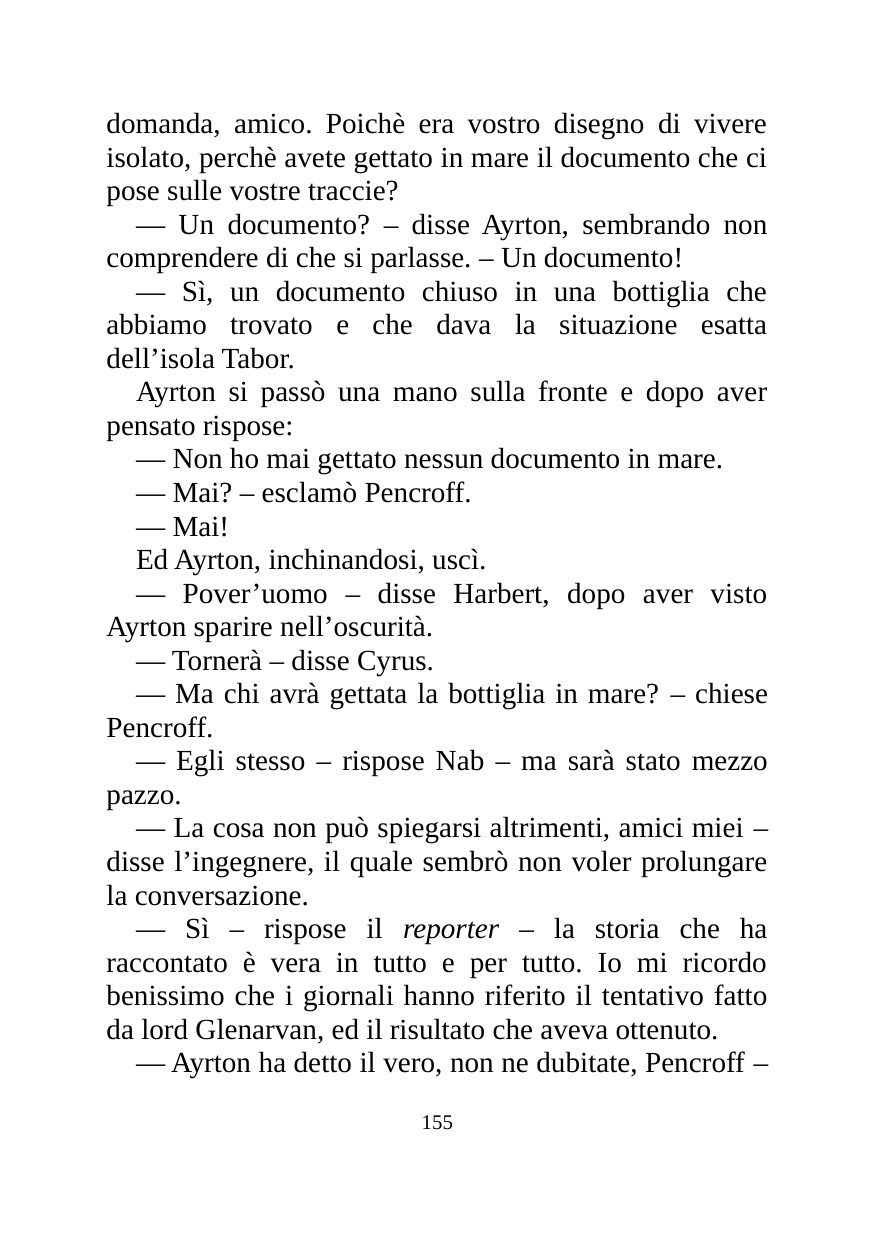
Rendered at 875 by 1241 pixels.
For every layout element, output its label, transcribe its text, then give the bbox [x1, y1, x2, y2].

text Ed Ayrton, inchinandosi, uscì. [106, 542, 768, 576]
text — Pover’uomo – disse Harbert, dopo aver visto Ayrton sparire nell’oscurità. [106, 576, 768, 643]
text — La cosa non può spiegarsi altrimenti, amici miei – disse l’ingegnere, il quale sembrò non voler prolungare la conversazione. [106, 811, 768, 911]
text — Egli stesso – rispose Nab – ma sarà stato mezzo pazzo. [106, 743, 768, 811]
text — Mai! [106, 509, 768, 542]
text — Tornerà – disse Cyrus. [106, 643, 768, 676]
text domanda, amico. Poichè era vostro disegno di vivere isolato, perchè avete gettato in mare il documento che ci pose sulle vostre traccie? [106, 106, 768, 207]
text — Mai? – esclamò Pencroff. [106, 475, 768, 509]
text — Sì – rispose il reporter – la storia che ha raccontato è vera in tutto e per tutto. Io mi ricordo benissimo che i giornali hanno riferito il tentativo fatto da lord Glenarvan, ed il risultato che aveva ottenuto. [106, 911, 768, 1045]
text — Ayrton ha detto il vero, non ne dubitate, Pencroff – [106, 1045, 768, 1079]
text — Sì, un documento chiuso in una bottiglia che abbiamo trovato e che dava la situazione esatta dell’isola Tabor. [106, 274, 768, 374]
text — Un documento? – disse Ayrton, sembrando non comprendere di che si parlasse. – Un documento! [106, 207, 768, 274]
text — Ma chi avrà gettata la bottiglia in mare? – chiese Pencroff. [106, 676, 768, 743]
text — Non ho mai gettato nessun documento in mare. [106, 442, 768, 475]
text Ayrton si passò una mano sulla fronte e dopo aver pensato rispose: [106, 374, 768, 442]
